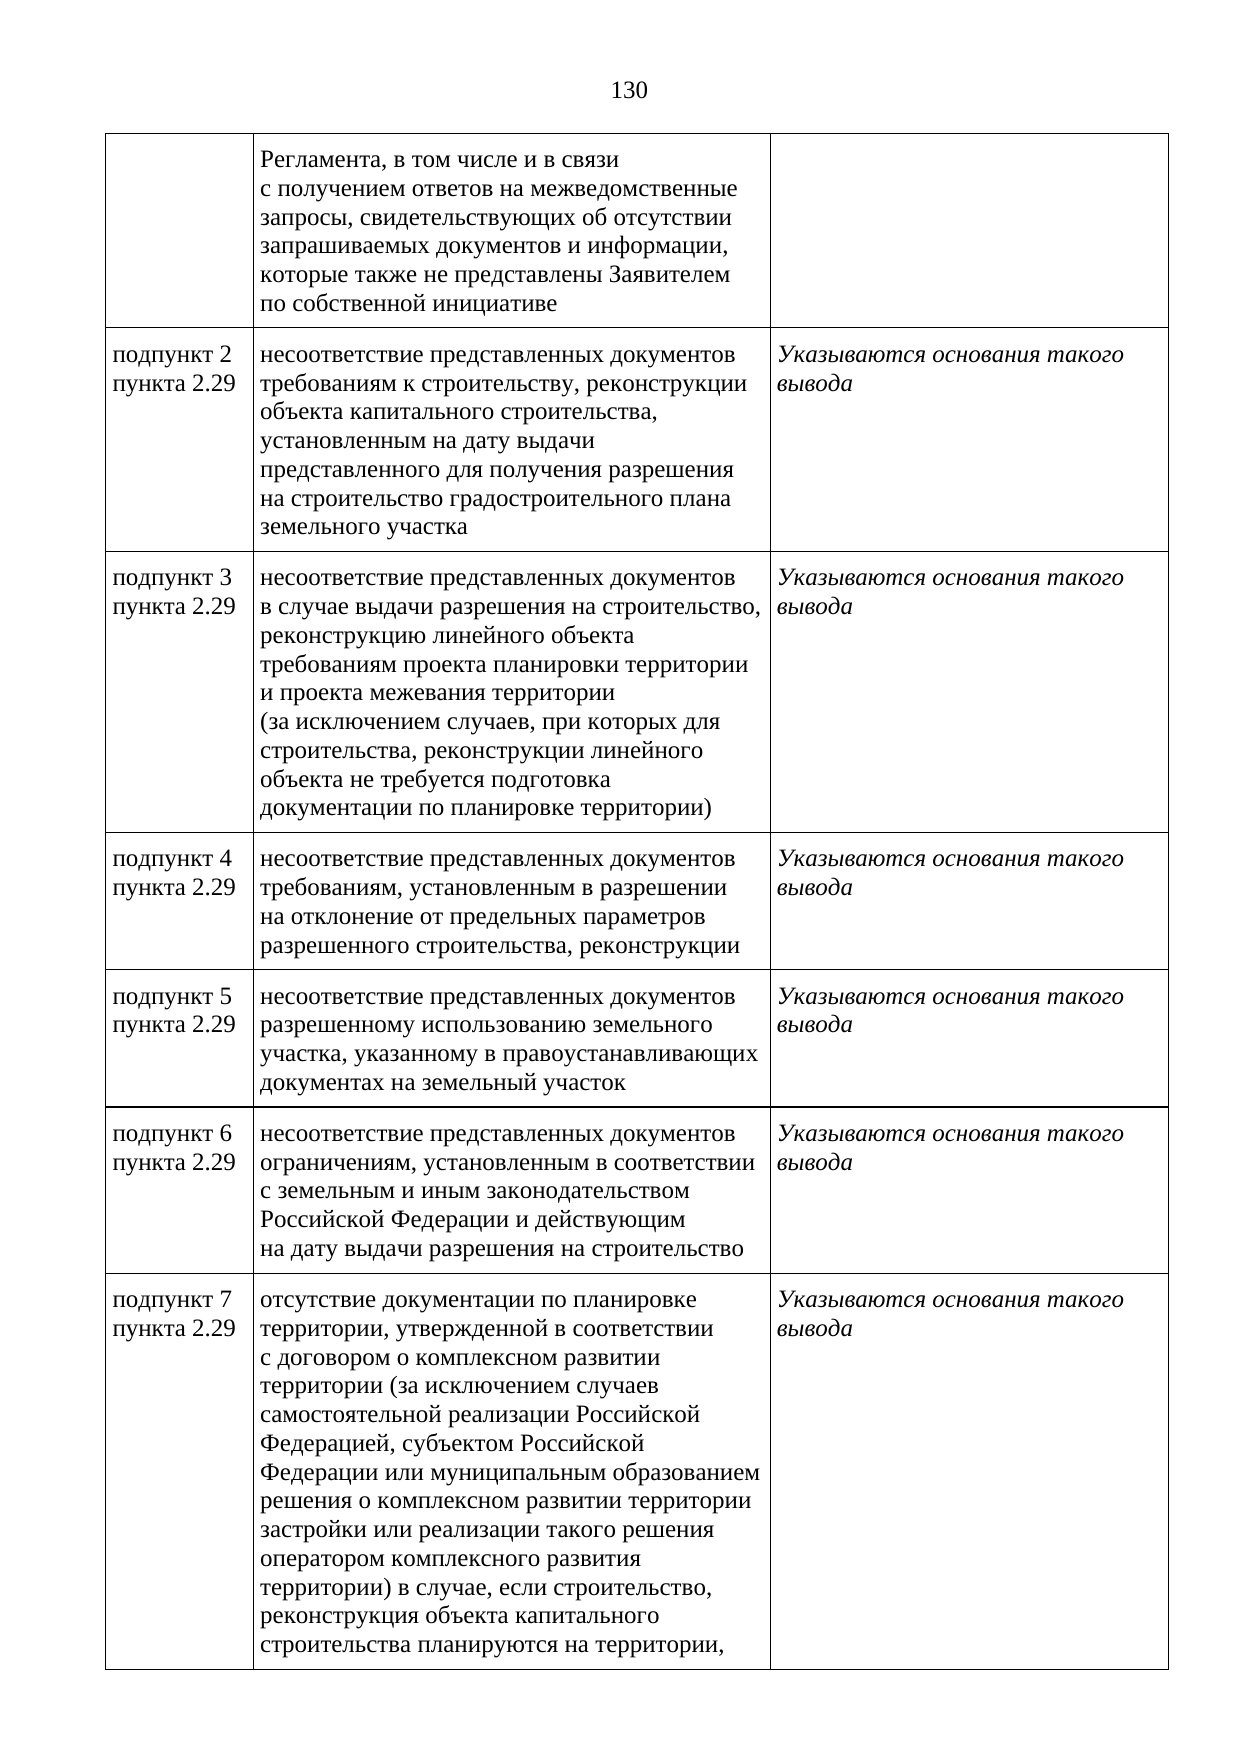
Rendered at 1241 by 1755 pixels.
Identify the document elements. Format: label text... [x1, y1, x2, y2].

table_cell Указываются основания такого вывода [771, 833, 1168, 969]
table_cell подпункт 3 пункта 2.29 [106, 552, 253, 832]
table_cell подпункт 4 пункта 2.29 [106, 833, 253, 969]
table_cell [106, 134, 253, 327]
table_cell отсутствие документации по планировке территории, утвержденной в соответствии с договором о комплексном развитии территории (за исключением случаев самостоятельной реализации Российской Федерацией, субъектом Российской Федерации или муниципальным образованием решения о комплексном развитии территории застройки или реализации такого решения оператором комплексного развития территории) в случае, если строительство, реконструкция объекта капитального строительства планируются на территории, [254, 1274, 770, 1668]
table_cell несоответствие представленных документов в случае выдачи разрешения на строительство, реконструкцию линейного объекта требованиям проекта планировки территории и проекта межевания территории (за исключением случаев, при которых для строительства, реконструкции линейного объекта не требуется подготовка документации по планировке территории) [254, 552, 770, 832]
table_cell подпункт 2 пункта 2.29 [106, 328, 253, 551]
table_cell Указываются основания такого вывода [771, 970, 1168, 1106]
table_cell Указываются основания такого вывода [771, 1108, 1168, 1272]
table_cell Указываются основания такого вывода [771, 328, 1168, 551]
table_cell несоответствие представленных документов требованиям, установленным в разрешении на отклонение от предельных параметров разрешенного строительства, реконструкции [254, 833, 770, 969]
table_cell Регламента, в том числе и в связи с получением ответов на межведомственные запросы, свидетельствующих об отсутствии запрашиваемых документов и информации, которые также не представлены Заявителем по собственной инициативе [254, 134, 770, 327]
table_cell Указываются основания такого вывода [771, 1274, 1168, 1668]
table_cell несоответствие представленных документов ограничениям, установленным в соответствии с земельным и иным законодательством Российской Федерации и действующим на дату выдачи разрешения на строительство [254, 1108, 770, 1272]
table_cell несоответствие представленных документов разрешенному использованию земельного участка, указанному в правоустанавливающих документах на земельный участок [254, 970, 770, 1106]
table_cell подпункт 6 пункта 2.29 [106, 1108, 253, 1272]
table_cell [771, 134, 1168, 327]
table_cell несоответствие представленных документов требованиям к строительству, реконструкции объекта капитального строительства, установленным на дату выдачи представленного для получения разрешения на строительство градостроительного плана земельного участка [254, 328, 770, 551]
table_cell подпункт 7 пункта 2.29 [106, 1274, 253, 1668]
table_cell Указываются основания такого вывода [771, 552, 1168, 832]
table_cell подпункт 5 пункта 2.29 [106, 970, 253, 1106]
